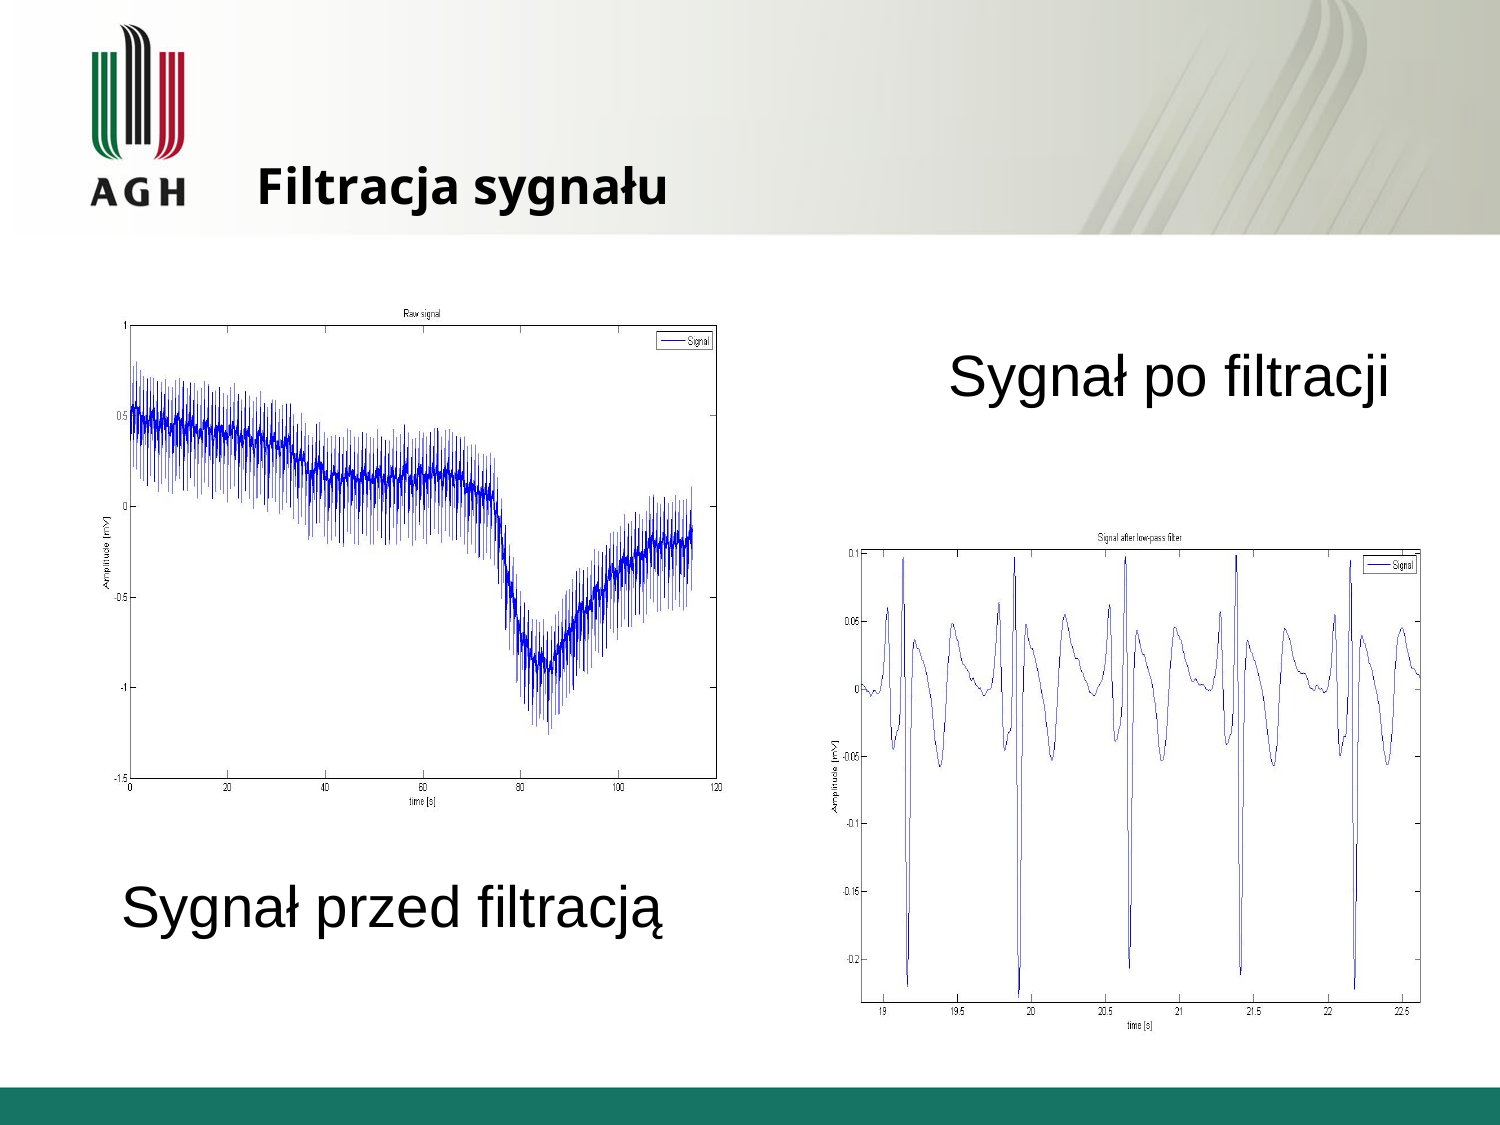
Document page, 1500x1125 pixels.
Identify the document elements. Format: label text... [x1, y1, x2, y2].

text_box Sygnał przed filtracją [106, 862, 697, 948]
title Filtracja sygnału [242, 137, 1436, 233]
picture [0, 0, 1500, 1125]
text_box Sygnał po filtracji [934, 330, 1406, 426]
